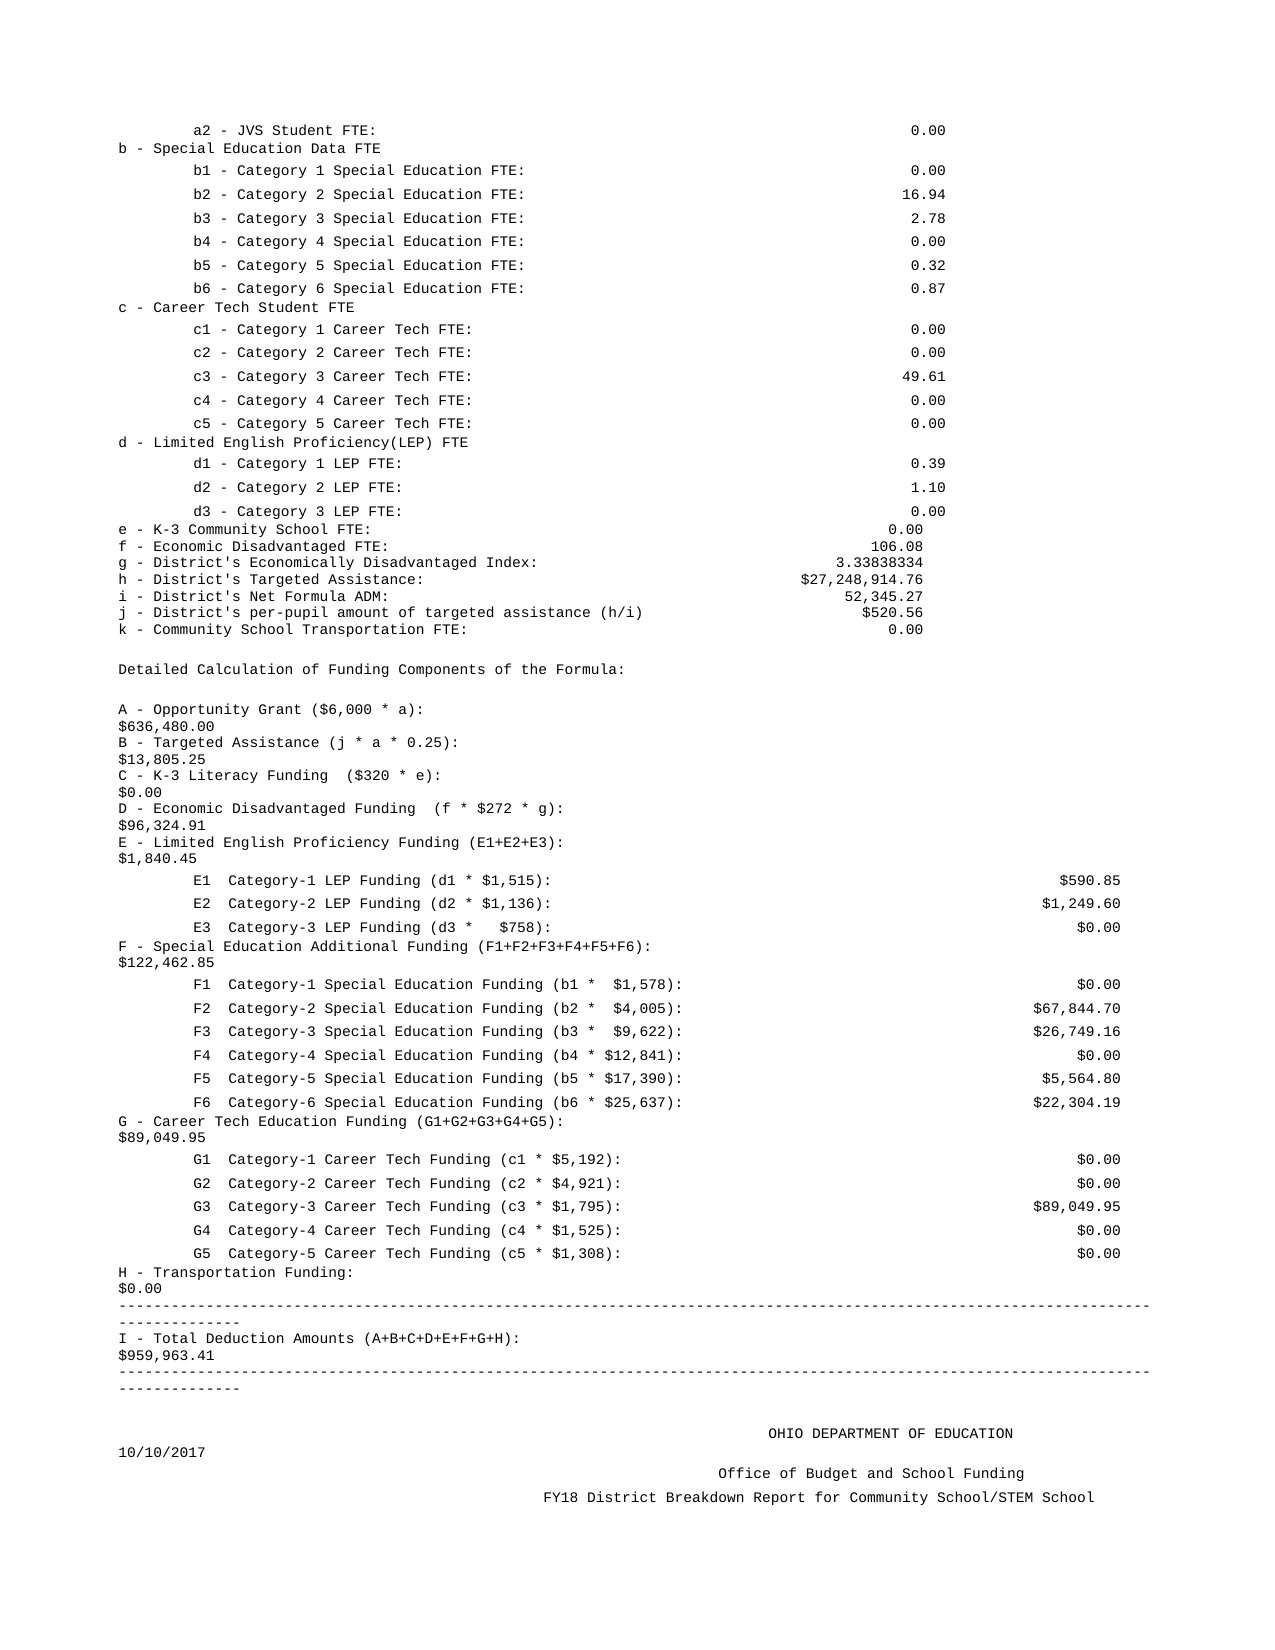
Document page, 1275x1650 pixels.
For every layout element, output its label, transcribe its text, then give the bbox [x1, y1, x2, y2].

text c - Career Tech Student FTE [118, 300, 1157, 317]
text d2 - Category 2 LEP FTE: 1.10 [118, 475, 1157, 499]
text c4 - Category 4 Career Tech FTE: 0.00 [118, 388, 1157, 411]
text i - District's Net Formula ADM: 52,345.27 [118, 589, 1157, 605]
text OHIO DEPARTMENT OF EDUCATION 10/10/2017 [118, 1421, 1157, 1462]
text F1 Category-1 Special Education Funding (b1 * $1,578): $0.00 [118, 972, 1157, 996]
text d3 - Category 3 LEP FTE: 0.00 [118, 499, 1157, 522]
text c2 - Category 2 Career Tech FTE: 0.00 [118, 340, 1157, 364]
text G5 Category-5 Career Tech Funding (c5 * $1,308): $0.00 [118, 1242, 1157, 1265]
text G3 Category-3 Career Tech Funding (c3 * $1,795): $89,049.95 [118, 1194, 1157, 1218]
text a2 - JVS Student FTE: 0.00 [118, 118, 1157, 142]
text b3 - Category 3 Special Education FTE: 2.78 [118, 206, 1157, 229]
text b6 - Category 6 Special Education FTE: 0.87 [118, 277, 1157, 300]
text b4 - Category 4 Special Education FTE: 0.00 [118, 229, 1157, 253]
text e - K-3 Community School FTE: 0.00 [118, 522, 1157, 539]
text ------------------------------------------------------------------------------------------------------------------------------------ [118, 1364, 1157, 1398]
text C - K-3 Literacy Funding ($320 * e): $0.00 [118, 768, 1157, 802]
text F5 Category-5 Special Education Funding (b5 * $17,390): $5,564.80 [118, 1067, 1157, 1090]
text B - Targeted Assistance (j * a * 0.25): $13,805.25 [118, 735, 1157, 768]
text FY18 District Breakdown Report for Community School/STEM School [118, 1485, 1157, 1509]
text F2 Category-2 Special Education Funding (b2 * $4,005): $67,844.70 [118, 996, 1157, 1019]
text G1 Category-1 Career Tech Funding (c1 * $5,192): $0.00 [118, 1147, 1157, 1171]
text G2 Category-2 Career Tech Funding (c2 * $4,921): $0.00 [118, 1171, 1157, 1194]
text d - Limited English Proficiency(LEP) FTE [118, 435, 1157, 452]
text ------------------------------------------------------------------------------------------------------------------------------------ [118, 1298, 1157, 1331]
text f - Economic Disadvantaged FTE: 106.08 [118, 539, 1157, 556]
text A - Opportunity Grant ($6,000 * a): $636,480.00 [118, 702, 1157, 735]
text d1 - Category 1 LEP FTE: 0.39 [118, 452, 1157, 475]
text j - District's per-pupil amount of targeted assistance (h/i) $520.56 [118, 605, 1157, 622]
text b2 - Category 2 Special Education FTE: 16.94 [118, 182, 1157, 206]
text b1 - Category 1 Special Education FTE: 0.00 [118, 158, 1157, 182]
text c1 - Category 1 Career Tech FTE: 0.00 [118, 317, 1157, 340]
text k - Community School Transportation FTE: 0.00 [118, 622, 1157, 638]
text E1 Category-1 LEP Funding (d1 * $1,515): $590.85 [118, 868, 1157, 892]
text c5 - Category 5 Career Tech FTE: 0.00 [118, 411, 1157, 435]
text F - Special Education Additional Funding (F1+F2+F3+F4+F5+F6): $122,462.85 [118, 939, 1157, 972]
text g - District's Economically Disadvantaged Index: 3.33838334 [118, 556, 1157, 572]
text F6 Category-6 Special Education Funding (b6 * $25,637): $22,304.19 [118, 1090, 1157, 1114]
text G - Career Tech Education Funding (G1+G2+G3+G4+G5): $89,049.95 [118, 1114, 1157, 1147]
text F4 Category-4 Special Education Funding (b4 * $12,841): $0.00 [118, 1043, 1157, 1067]
text Office of Budget and School Funding [118, 1462, 1157, 1485]
text G4 Category-4 Career Tech Funding (c4 * $1,525): $0.00 [118, 1218, 1157, 1242]
text E3 Category-3 LEP Funding (d3 * $758): $0.00 [118, 915, 1157, 939]
text b - Special Education Data FTE [118, 142, 1157, 158]
text I - Total Deduction Amounts (A+B+C+D+E+F+G+H): $959,963.41 [118, 1331, 1157, 1364]
text H - Transportation Funding: $0.00 [118, 1265, 1157, 1298]
text E - Limited English Proficiency Funding (E1+E2+E3): $1,840.45 [118, 835, 1157, 868]
text Detailed Calculation of Funding Components of the Formula: [118, 662, 1157, 679]
text c3 - Category 3 Career Tech FTE: 49.61 [118, 364, 1157, 388]
text F3 Category-3 Special Education Funding (b3 * $9,622): $26,749.16 [118, 1019, 1157, 1043]
text b5 - Category 5 Special Education FTE: 0.32 [118, 253, 1157, 277]
text E2 Category-2 LEP Funding (d2 * $1,136): $1,249.60 [118, 892, 1157, 915]
text h - District's Targeted Assistance: $27,248,914.76 [118, 572, 1157, 589]
text D - Economic Disadvantaged Funding (f * $272 * g): $96,324.91 [118, 802, 1157, 835]
